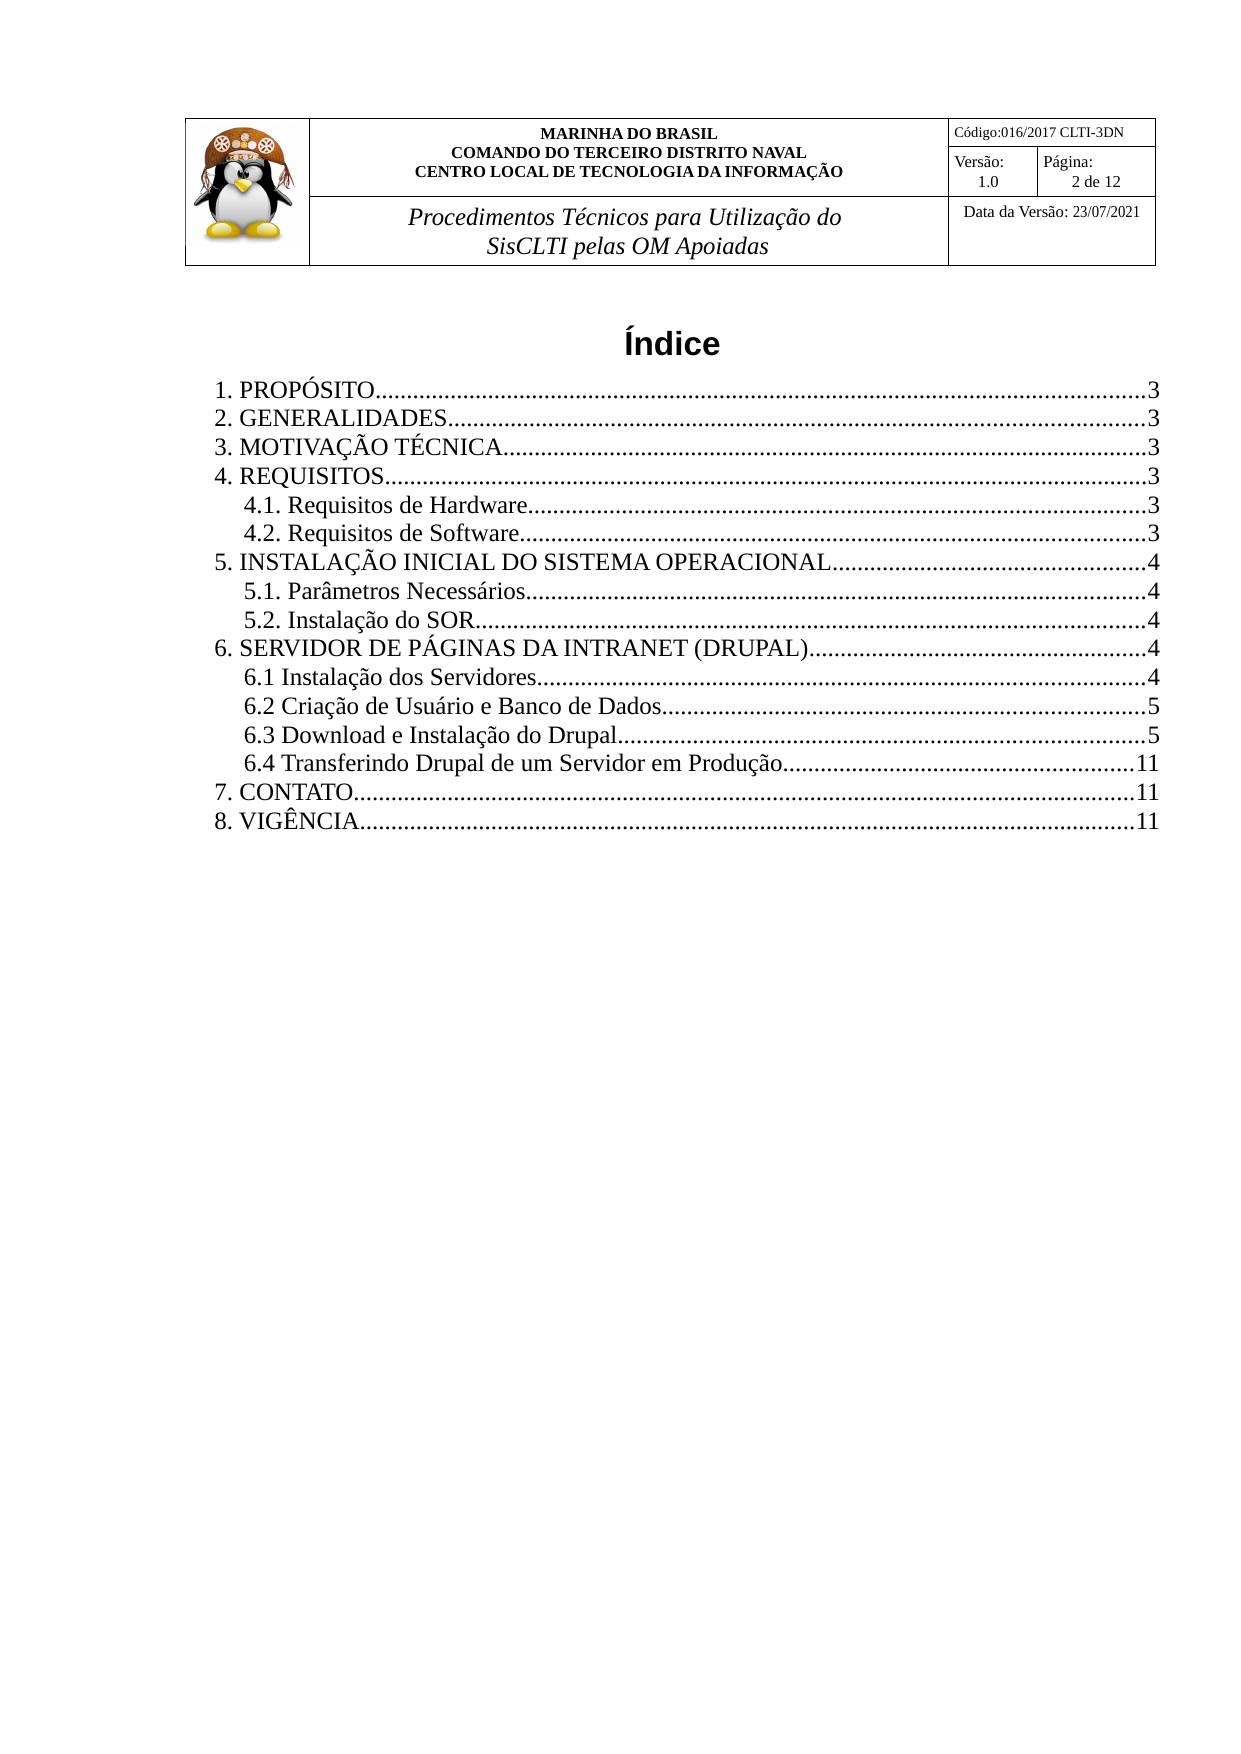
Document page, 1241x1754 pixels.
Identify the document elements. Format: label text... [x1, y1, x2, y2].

text 4. REQUISITOS 3 [214, 461, 1160, 490]
picture [185, 123, 301, 246]
text 7. CONTATO 11 [214, 777, 1160, 806]
text 5.1. Parâmetros Necessários 4 [244, 576, 1160, 605]
text 8. VIGÊNCIA 11 [214, 806, 1160, 835]
text 1. PROPÓSITO 3 [214, 375, 1160, 403]
text 4.1. Requisitos de Hardware 3 [244, 490, 1160, 518]
text 4.2. Requisitos de Software 3 [244, 518, 1160, 547]
text 6.4 Transferindo Drupal de um Servidor em Produção 11 [244, 748, 1160, 777]
text 6.1 Instalação dos Servidores 4 [244, 662, 1160, 691]
text 6. SERVIDOR DE PÁGINAS DA INTRANET (DRUPAL) 4 [214, 633, 1160, 662]
text 6.3 Download e Instalação do Drupal 5 [244, 720, 1160, 748]
subtitle Índice [185, 324, 1160, 362]
text 5. INSTALAÇÃO INICIAL DO SISTEMA OPERACIONAL 4 [214, 547, 1160, 576]
text 3. MOTIVAÇÃO TÉCNICA 3 [214, 432, 1160, 461]
text 6.2 Criação de Usuário e Banco de Dados 5 [244, 691, 1160, 720]
text 2. GENERALIDADES 3 [214, 403, 1160, 432]
text 5.2. Instalação do SOR 4 [244, 605, 1160, 633]
